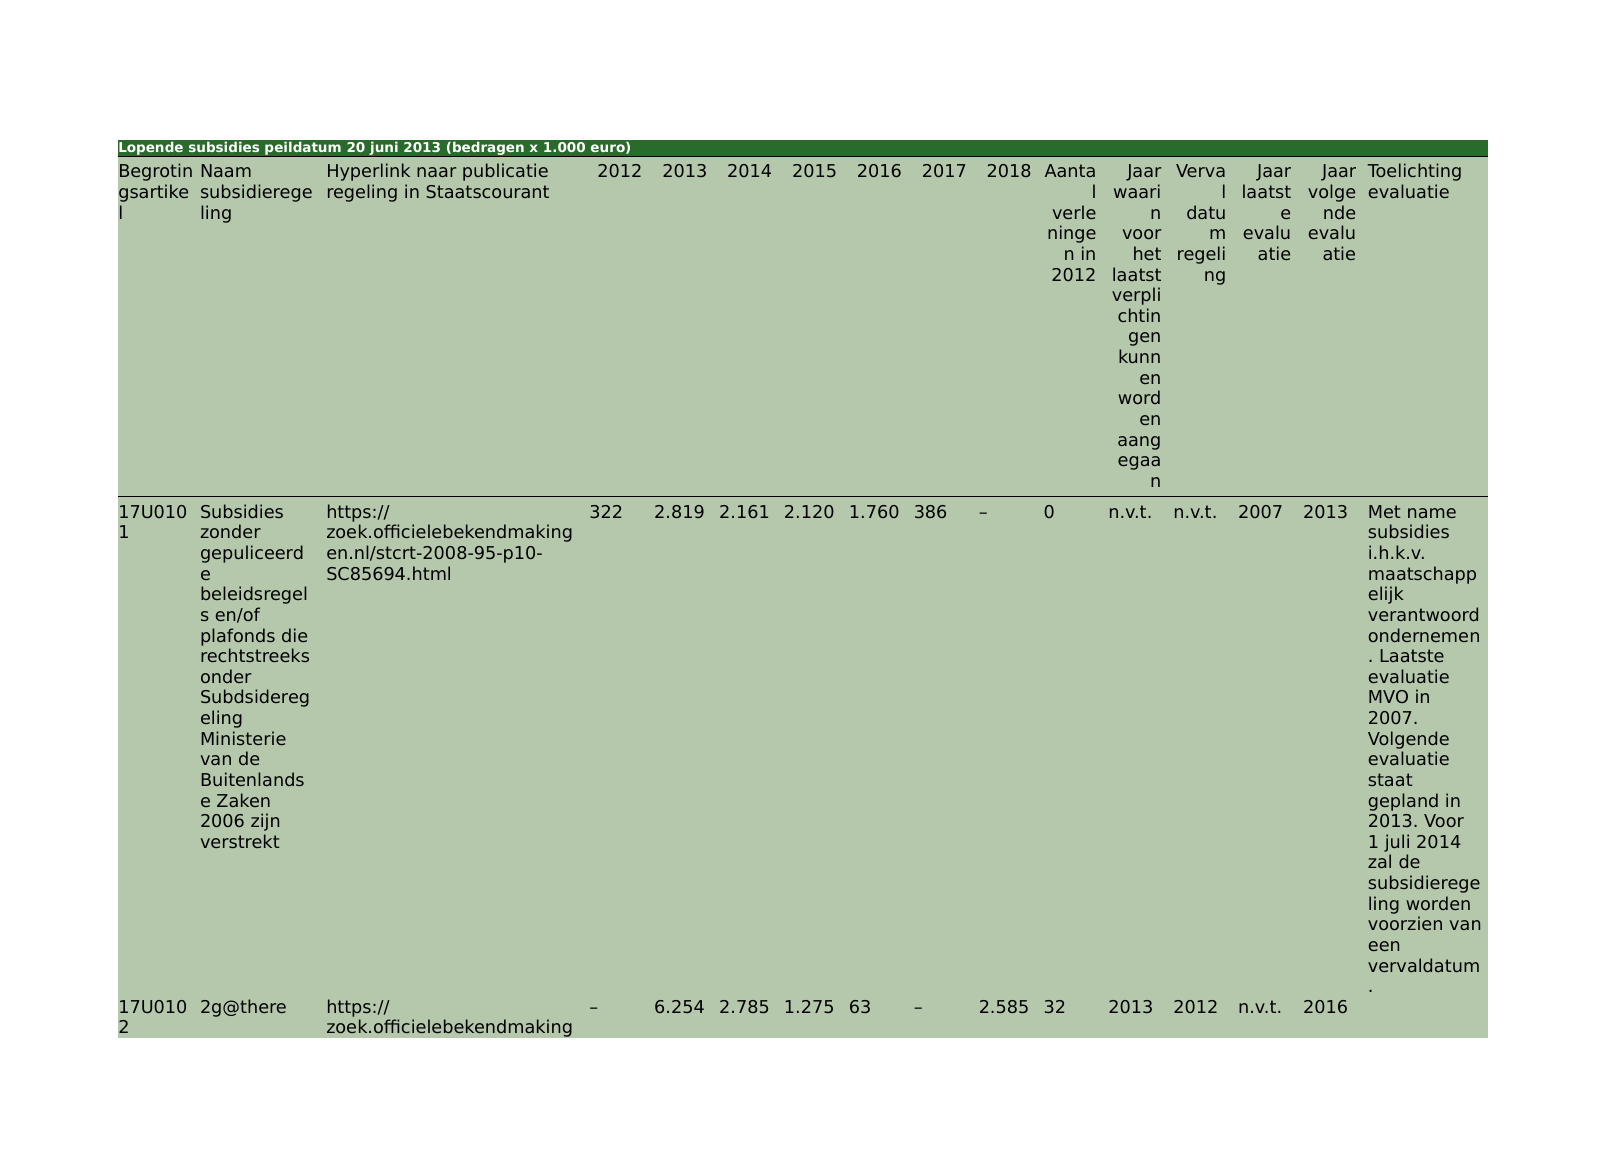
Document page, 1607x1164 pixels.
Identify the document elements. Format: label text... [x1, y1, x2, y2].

table_cell 17U0101 [118, 497, 194, 997]
table_cell 2013 [1102, 997, 1167, 1038]
table_cell Naam subsidieregeling [194, 157, 320, 496]
table_cell n.v.t. [1232, 997, 1297, 1038]
table_cell 2015 [778, 157, 843, 496]
table_cell 2012 [583, 157, 648, 496]
table_cell 386 [908, 497, 972, 997]
table_cell 2012 [1167, 997, 1232, 1038]
table_cell 0 [1037, 497, 1102, 997]
table_cell 2016 [843, 157, 908, 496]
table_cell https://zoek.officielebekendmakingen.nl/stcrt-2008-95-p10-SC85694.html [320, 497, 583, 997]
table_cell 2014 [713, 157, 778, 496]
table_cell 2g@there [194, 997, 320, 1038]
table_header Lopende subsidies peildatum 20 juni 2013 (bedragen x 1.000 euro) [118, 140, 1488, 156]
table_cell 2.819 [648, 497, 713, 997]
table_cell 2.785 [713, 997, 778, 1038]
table_cell 2.120 [778, 497, 843, 997]
table_cell Met name subsidies i.h.k.v. maatschappelijk verantwoord ondernemen. Laatste evaluatie MVO in 2007. Volgende evaluatie staat gepland in 2013. Voor 1 juli 2014 zal de subsidieregeling worden voorzien van een vervaldatum. [1362, 497, 1488, 997]
table_cell Begrotingsartikel [118, 157, 194, 496]
table_cell Jaar volgende evaluatie [1297, 157, 1362, 496]
table_cell Toelichting evaluatie [1362, 157, 1488, 496]
table_cell Hyperlink naar publicatie regeling in Staatscourant [320, 157, 583, 496]
table_cell 2016 [1297, 997, 1362, 1038]
table_cell – [583, 997, 648, 1038]
table_cell 2018 [973, 157, 1037, 496]
table_cell 17U0102 [118, 997, 194, 1038]
table_cell Aantal verleningen in 2012 [1037, 157, 1102, 496]
table_cell 1.275 [778, 997, 843, 1038]
table_cell 6.254 [648, 997, 713, 1038]
table_cell Verval datum regeling [1167, 157, 1232, 496]
table_cell 63 [843, 997, 908, 1038]
table_cell Jaar waarin voor het laatst verplichtingen kunnen worden aangegaan [1102, 157, 1167, 496]
table_cell – [908, 997, 972, 1038]
table_cell n.v.t. [1102, 497, 1167, 997]
table_cell 2.585 [973, 997, 1037, 1038]
table_cell 32 [1037, 997, 1102, 1038]
table_cell Jaar laatste evaluatie [1232, 157, 1297, 496]
table_cell 2017 [908, 157, 972, 496]
table_cell 322 [583, 497, 648, 997]
table_cell 1.760 [843, 497, 908, 997]
table_cell 2.161 [713, 497, 778, 997]
table_cell 2013 [648, 157, 713, 496]
table_cell Subsidies zonder gepuliceerde beleidsregels en/of plafonds die rechtstreeks onder Subdsideregeling Ministerie van de Buitenlandse Zaken 2006 zijn verstrekt [194, 497, 320, 997]
table_cell 2007 [1232, 497, 1297, 997]
table_cell n.v.t. [1167, 497, 1232, 997]
table_cell 2013 [1297, 497, 1362, 997]
table_cell – [973, 497, 1037, 997]
table_cell https://zoek.officielebekendmaking [320, 997, 583, 1038]
table_cell [1362, 997, 1488, 1038]
